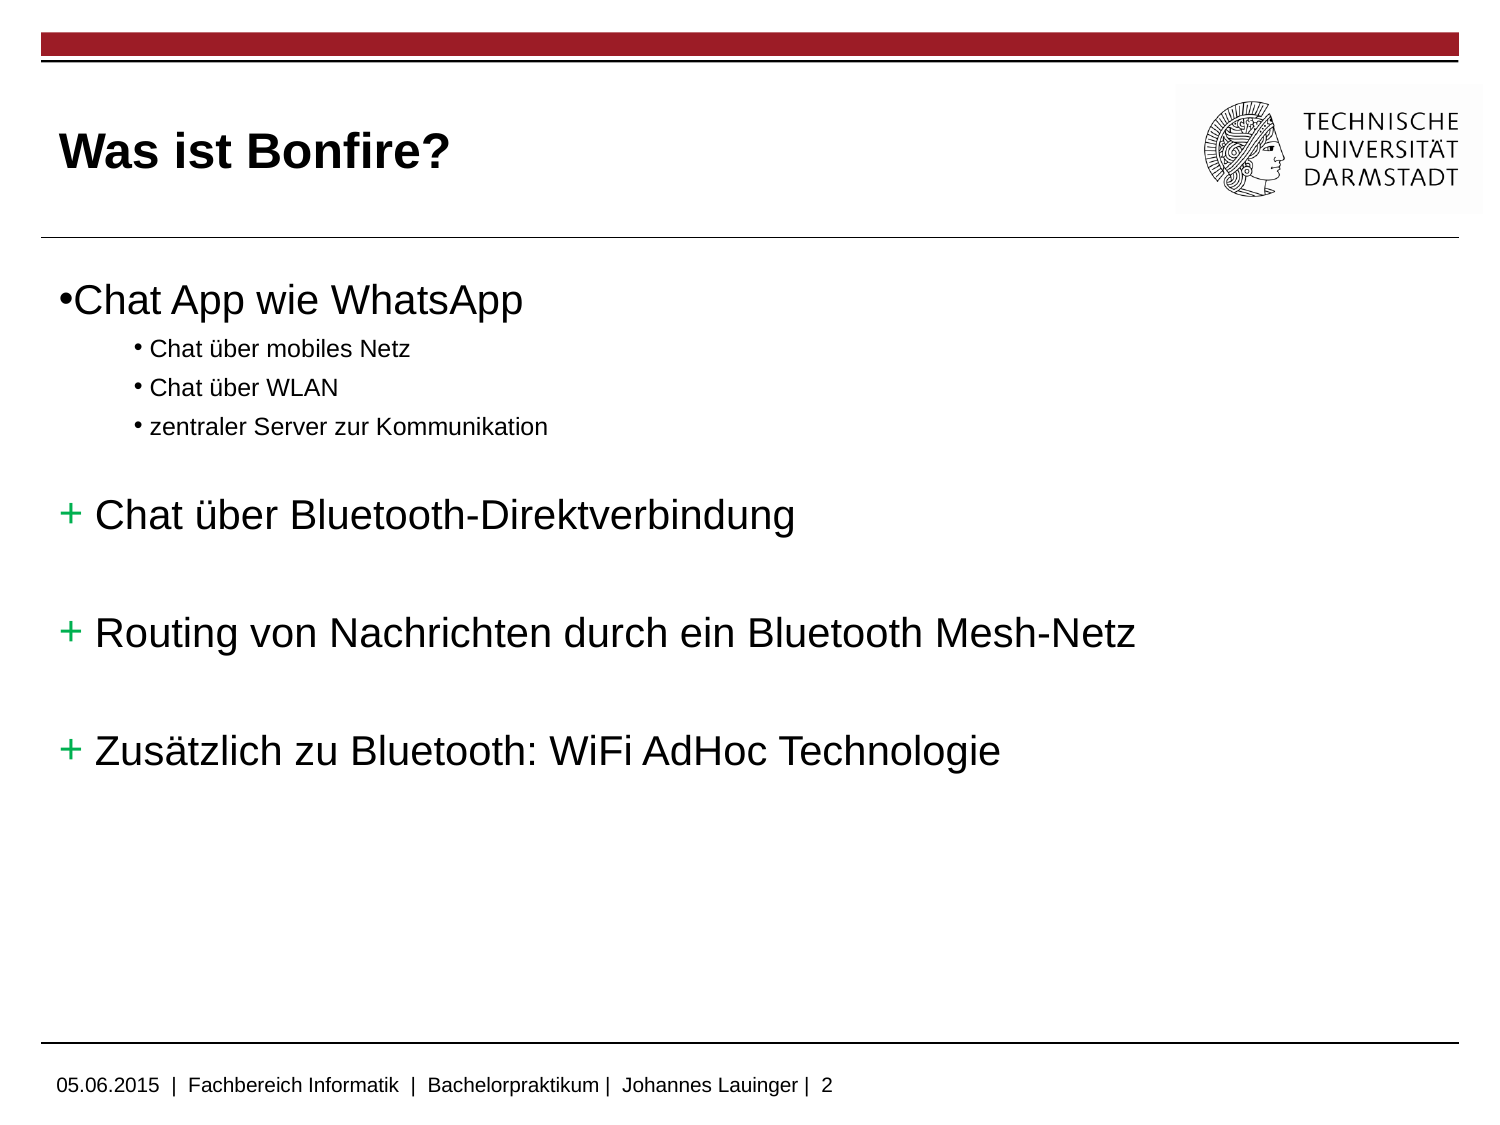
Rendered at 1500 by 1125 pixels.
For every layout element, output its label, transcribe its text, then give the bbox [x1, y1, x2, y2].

list Chat App wie WhatsApp Chat über mobiles Netz Chat über WLAN zentraler Server zur Kommunikation Chat über Bluetooth-Direktverbindung Routing von Nachrichten durch ein Bluetooth Mesh-Netz Zusätzlich zu Bluetooth: WiFi AdHoc Technologie [58, 265, 1441, 1005]
title Was ist Bonfire? [58, 80, 1181, 218]
picture [1181, 84, 1483, 214]
